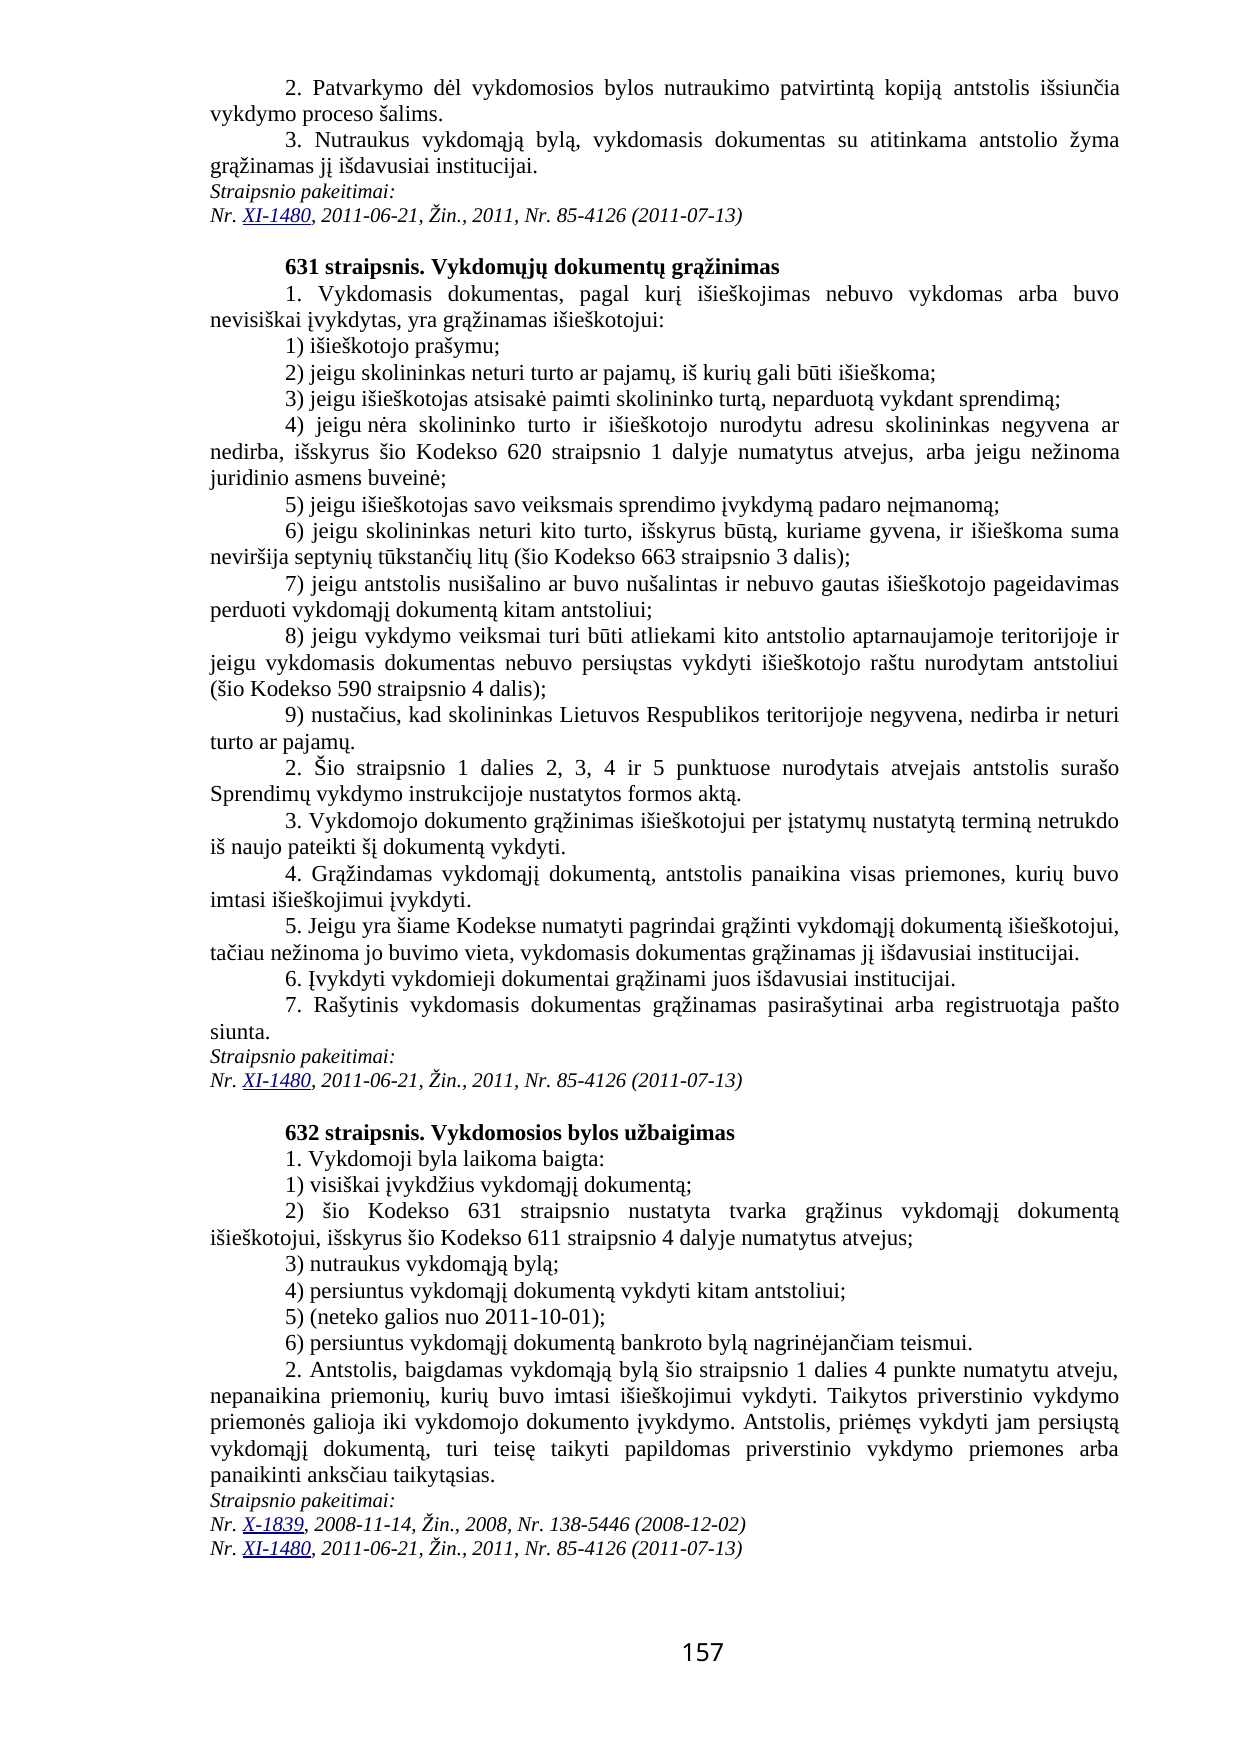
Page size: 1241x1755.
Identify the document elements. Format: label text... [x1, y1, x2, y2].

text 4) jeigu nėra skolininko turto ir išieškotojo nurodytu adresu skolininkas negyvena ar nedirba, išskyrus šio Kodekso 620 straipsnio 1 dalyje numatytus atvejus, arba jeigu nežinoma juridinio asmens buveinė; [210, 412, 1120, 491]
text Nr. XI-1480, 2011-06-21, Žin., 2011, Nr. 85-4126 (2011-07-13) [210, 1068, 1120, 1092]
text 1) visiškai įvykdžius vykdomąjį dokumentą; [210, 1171, 1120, 1198]
text 4. Grąžindamas vykdomąjį dokumentą, antstolis panaikina visas priemones, kurių buvo imtasi išieškojimui įvykdyti. [210, 859, 1120, 912]
text 6. Įvykdyti vykdomieji dokumentai grąžinami juos išdavusiai institucijai. [210, 965, 1120, 991]
text 1) išieškotojo prašymu; [210, 332, 1120, 359]
text Nr. X-1839, 2008-11-14, Žin., 2008, Nr. 138-5446 (2008-12-02) [210, 1512, 1120, 1536]
text 6) jeigu skolininkas neturi kito turto, išskyrus būstą, kuriame gyvena, ir išieškoma suma neviršija septynių tūkstančių litų (šio Kodekso 663 straipsnio 3 dalis); [210, 517, 1120, 570]
text 1. Vykdomasis dokumentas, pagal kurį išieškojimas nebuvo vykdomas arba buvo nevisiškai įvykdytas, yra grąžinamas išieškotojui: [210, 280, 1120, 332]
text 4) persiuntus vykdomąjį dokumentą vykdyti kitam antstoliui; [210, 1277, 1120, 1303]
text Nr. XI-1480, 2011-06-21, Žin., 2011, Nr. 85-4126 (2011-07-13) [210, 203, 1120, 227]
text Straipsnio pakeitimai: [210, 1487, 1120, 1512]
text 2. Patvarkymo dėl vykdomosios bylos nutraukimo patvirtintą kopiją antstolis išsiunčia vykdymo proceso šalims. [210, 73, 1120, 126]
text 1. Vykdomoji byla laikoma baigta: [210, 1145, 1120, 1171]
text Straipsnio pakeitimai: [210, 179, 1120, 203]
text 631 straipsnis. Vykdomųjų dokumentų grąžinimas [210, 253, 1120, 280]
text 2. Šio straipsnio 1 dalies 2, 3, 4 ir 5 punktuose nurodytais atvejais antstolis surašo Sprendimų vykdymo instrukcijoje nustatytos formos aktą. [210, 754, 1120, 807]
text 3. Nutraukus vykdomąją bylą, vykdomasis dokumentas su atitinkama antstolio žyma grąžinamas jį išdavusiai institucijai. [210, 126, 1120, 179]
text 3) nutraukus vykdomąją bylą; [210, 1250, 1120, 1277]
text 3. Vykdomojo dokumento grąžinimas išieškotojui per įstatymų nustatytą terminą netrukdo iš naujo pateikti šį dokumentą vykdyti. [210, 807, 1120, 859]
text 5) jeigu išieškotojas savo veiksmais sprendimo įvykdymą padaro neįmanomą; [210, 491, 1120, 517]
text 9) nustačius, kad skolininkas Lietuvos Respublikos teritorijoje negyvena, nedirba ir neturi turto ar pajamų. [210, 701, 1120, 754]
text 632 straipsnis. Vykdomosios bylos užbaigimas [210, 1118, 1120, 1145]
text 7. Rašytinis vykdomasis dokumentas grąžinamas pasirašytinai arba registruotąja pašto siunta. [210, 991, 1120, 1044]
text 3) jeigu išieškotojas atsisakė paimti skolininko turtą, neparduotą vykdant sprendimą; [210, 385, 1120, 412]
text 5) (neteko galios nuo 2011-10-01); [210, 1303, 1120, 1329]
text 2. Antstolis, baigdamas vykdomąją bylą šio straipsnio 1 dalies 4 punkte numatytu atveju, nepanaikina priemonių, kurių buvo imtasi išieškojimui vykdyti. Taikytos priverstinio vykdymo priemonės galioja iki vykdomojo dokumento įvykdymo. Antstolis, priėmęs vykdyti jam persiųstą vykdomąjį dokumentą, turi teisę taikyti papildomas priverstinio vykdymo priemones arba panaikinti anksčiau taikytąsias. [210, 1356, 1120, 1487]
text Nr. XI-1480, 2011-06-21, Žin., 2011, Nr. 85-4126 (2011-07-13) [210, 1536, 1120, 1560]
text 2) jeigu skolininkas neturi turto ar pajamų, iš kurių gali būti išieškoma; [210, 359, 1120, 385]
text 7) jeigu antstolis nusišalino ar buvo nušalintas ir nebuvo gautas išieškotojo pageidavimas perduoti vykdomąjį dokumentą kitam antstoliui; [210, 570, 1120, 622]
text 8) jeigu vykdymo veiksmai turi būti atliekami kito antstolio aptarnaujamoje teritorijoje ir jeigu vykdomasis dokumentas nebuvo persiųstas vykdyti išieškotojo raštu nurodytam antstoliui (šio Kodekso 590 straipsnio 4 dalis); [210, 622, 1120, 701]
text 5. Jeigu yra šiame Kodekse numatyti pagrindai grąžinti vykdomąjį dokumentą išieškotojui, tačiau nežinoma jo buvimo vieta, vykdomasis dokumentas grąžinamas jį išdavusiai institucijai. [210, 912, 1120, 965]
text 6) persiuntus vykdomąjį dokumentą bankroto bylą nagrinėjančiam teismui. [210, 1329, 1120, 1356]
text 2) šio Kodekso 631 straipsnio nustatyta tvarka grąžinus vykdomąjį dokumentą išieškotojui, išskyrus šio Kodekso 611 straipsnio 4 dalyje numatytus atvejus; [210, 1198, 1120, 1250]
text Straipsnio pakeitimai: [210, 1044, 1120, 1068]
